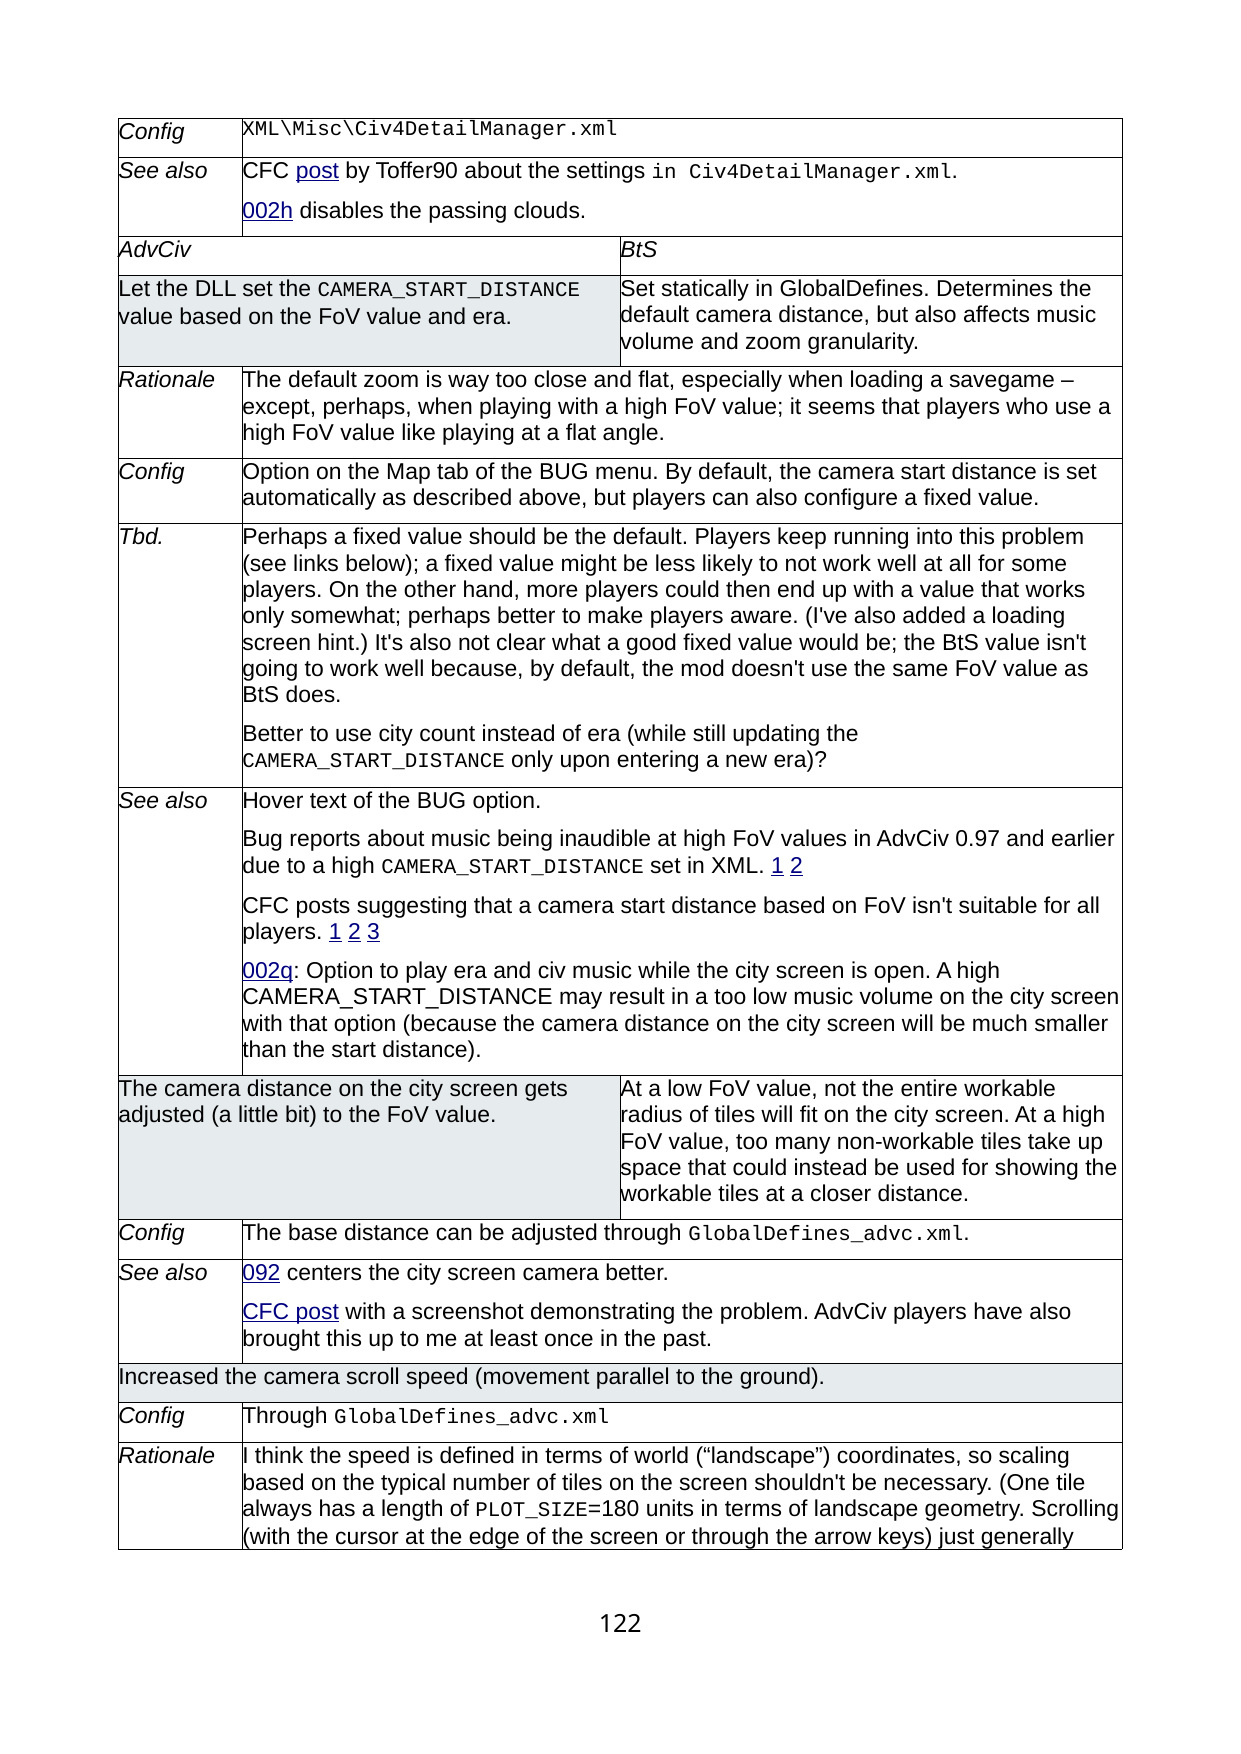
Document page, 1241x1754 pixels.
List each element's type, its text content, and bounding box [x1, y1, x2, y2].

table_cell Increased the camera scroll speed (movement parallel to the ground). [119, 1364, 1122, 1402]
table_cell Config [119, 1220, 242, 1259]
table_cell The camera distance on the city screen gets adjusted (a little bit) to the FoV value. [119, 1076, 620, 1219]
table_cell CFC post by Toffer90 about the settings in Civ4DetailManager.xml. 002h disables the passing clouds. [243, 158, 1122, 236]
table_cell BtS [621, 237, 1122, 275]
table_cell See also [119, 1260, 242, 1363]
table_cell 092 centers the city screen camera better. CFC post with a screenshot demonstrating the problem. AdvCiv players have also brought this up to me at least once in the past. [243, 1260, 1122, 1363]
table_cell Set statically in GlobalDefines. Determines the default camera distance, but also affects music volume and zoom granularity. [621, 276, 1122, 366]
table_cell At a low FoV value, not the entire workable radius of tiles will fit on the city screen. At a high FoV value, too many non-workable tiles take up space that could instead be used for showing the workable tiles at a closer distance. [621, 1076, 1122, 1219]
table_cell Hover text of the BUG option. Bug reports about music being inaudible at high FoV values in AdvCiv 0.97 and earlier due to a high CAMERA_START_DISTANCE set in XML. 1 2 CFC posts suggesting that a camera start distance based on FoV isn't suitable for all players. 1 2 3 002q: Option to play era and civ music while the city screen is open. A high CAMERA_START_DISTANCE may result in a too low music volume on the city screen with that option (because the camera distance on the city screen will be much smaller than the start distance). [243, 788, 1122, 1075]
table_cell The default zoom is way too close and flat, especially when loading a savegame – except, perhaps, when playing with a high FoV value; it seems that players who use a high FoV value like playing at a flat angle. [243, 367, 1122, 458]
table_cell XML\Misc\Civ4DetailManager.xml [243, 119, 1122, 157]
table_cell Config [119, 1403, 242, 1442]
table_cell See also [119, 788, 242, 1075]
table_cell Let the DLL set the CAMERA_START_DISTANCE value based on the FoV value and era. [119, 276, 620, 366]
table_cell The base distance can be adjusted through GlobalDefines_advc.xml. [243, 1220, 1122, 1259]
table_cell AdvCiv [119, 237, 620, 275]
table_cell Config [119, 459, 242, 523]
table_cell Option on the Map tab of the BUG menu. By default, the camera start distance is set automatically as described above, but players can also configure a fixed value. [243, 459, 1122, 523]
table_cell Tbd. [119, 524, 242, 787]
table_cell Config [119, 119, 242, 157]
table_cell Rationale [119, 367, 242, 458]
table_cell Through GlobalDefines_advc.xml [243, 1403, 1122, 1442]
table_cell Rationale [119, 1443, 242, 1549]
table_cell Perhaps a fixed value should be the default. Players keep running into this problem (see links below); a fixed value might be less likely to not work well at all for some players. On the other hand, more players could then end up with a value that works only somewhat; perhaps better to make players aware. (I've also added a loading screen hint.) It's also not clear what a good fixed value would be; the BtS value isn't going to work well because, by default, the mod doesn't use the same FoV value as BtS does. Better to use city count instead of era (while still updating the CAMERA_START_DISTANCE only upon entering a new era)? [243, 524, 1122, 787]
table_cell I think the speed is defined in terms of world (“landscape”) coordinates, so scaling based on the typical number of tiles on the screen shouldn't be necessary. (One tile always has a length of PLOT_SIZE=180 units in terms of landscape geometry. Scrolling (with the cursor at the edge of the screen or through the arrow keys) just generally [243, 1443, 1122, 1549]
table_cell See also [119, 158, 242, 236]
